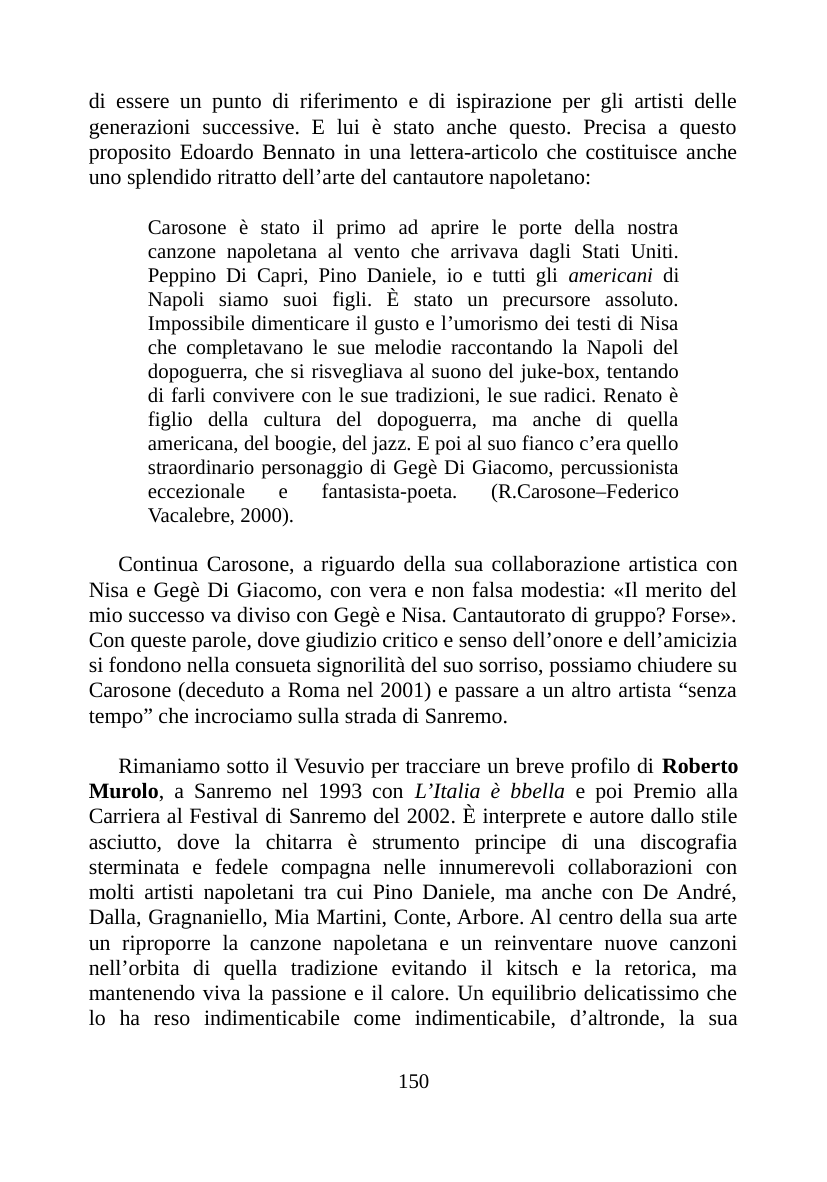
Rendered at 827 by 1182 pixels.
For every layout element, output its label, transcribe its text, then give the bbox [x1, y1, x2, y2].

text Continua Carosone, a riguardo della sua collaborazione artistica con Nisa e Gegè Di Giacomo, con vera e non falsa modestia: «Il merito del mio successo va diviso con Gegè e Nisa. Cantautorato di gruppo? Forse». Con queste parole, dove giudizio critico e senso dell’onore e dell’amicizia si fondono nella consueta signorilità del suo sorriso, possiamo chiudere su Carosone (deceduto a Roma nel 2001) e passare a un altro artista “senza tempo” che incrociamo sulla strada di Sanremo. [88, 551, 738, 728]
text Carosone è stato il primo ad aprire le porte della nostra canzone napoletana al vento che arrivava dagli Stati Uniti. Peppino Di Capri, Pino Daniele, io e tutti gli americani di Napoli siamo suoi figli. È stato un precursore assoluto. Impossibile dimenticare il gusto e l’umorismo dei testi di Nisa che completavano le sue melodie raccontando la Napoli del dopoguerra, che si risvegliava al suono del juke-box, tentando di farli convivere con le sue tradizioni, le sue radici. Renato è figlio della cultura del dopoguerra, ma anche di quella americana, del boogie, del jazz. E poi al suo fianco c’era quello straordinario personaggio di Gegè Di Giacomo, percussionista eccezionale e fantasista-poeta. (R.Carosone–Federico Vacalebre, 2000). [148, 214, 679, 527]
text Rimaniamo sotto il Vesuvio per tracciare un breve profilo di Roberto Murolo, a Sanremo nel 1993 con L’Italia è bbella e poi Premio alla Carriera al Festival di Sanremo del 2002. È interprete e autore dallo stile asciutto, dove la chitarra è strumento principe di una discografia sterminata e fedele compagna nelle innumerevoli collaborazioni con molti artisti napoletani tra cui Pino Daniele, ma anche con De André, Dalla, Gragnaniello, Mia Martini, Conte, Arbore. Al centro della sua arte un riproporre la canzone napoletana e un reinventare nuove canzoni nell’orbita di quella tradizione evitando il kitsch e la retorica, ma mantenendo viva la passione e il calore. Un equilibrio delicatissimo che lo ha reso indimenticabile come indimenticabile, d’altronde, la sua [88, 753, 738, 1030]
text di essere un punto di riferimento e di ispirazione per gli artisti delle generazioni successive. E lui è stato anche questo. Precisa a questo proposito Edoardo Bennato in una lettera-articolo che costituisce anche uno splendido ritratto dell’arte del cantautore napoletano: [88, 88, 738, 189]
